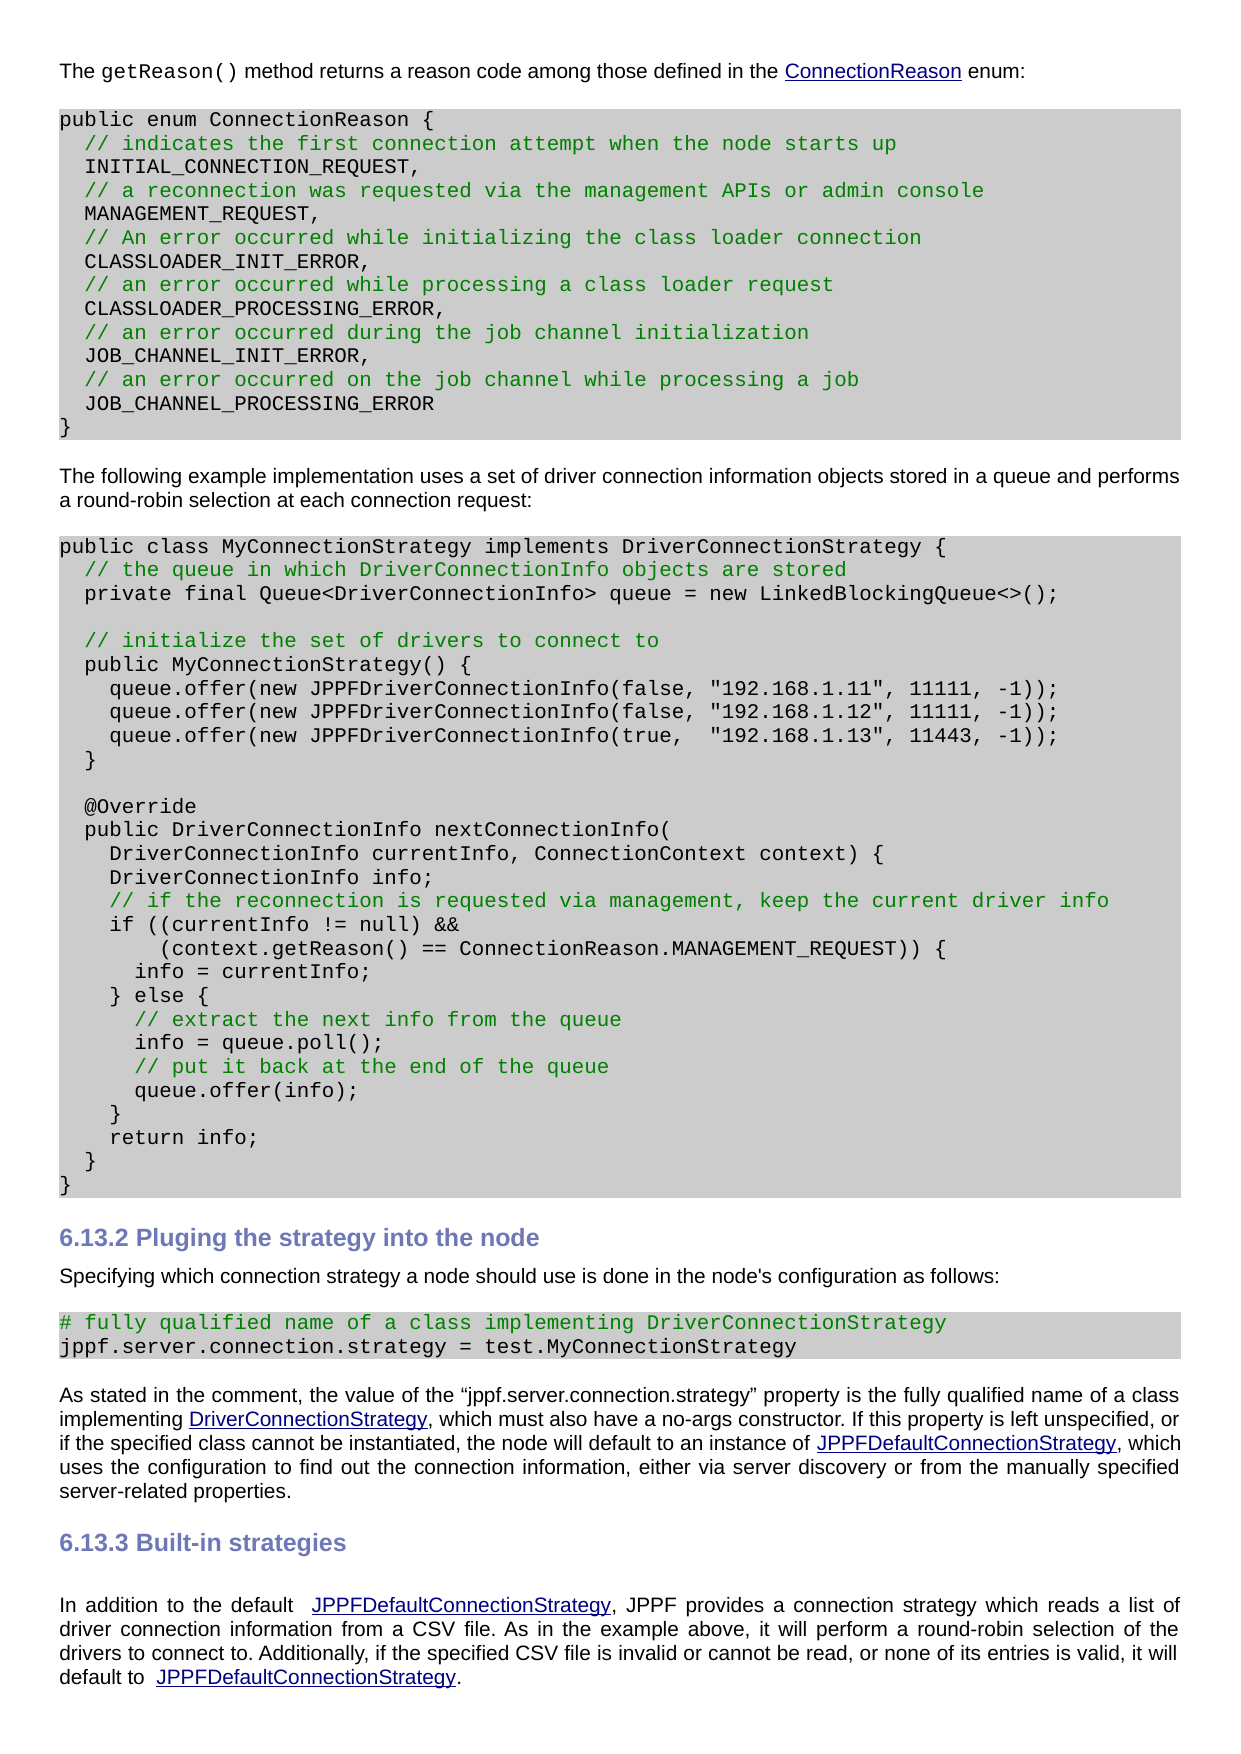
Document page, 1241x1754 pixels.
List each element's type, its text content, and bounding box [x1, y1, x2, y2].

text @Override [59, 796, 1181, 819]
text public DriverConnectionInfo nextConnectionInfo( [59, 819, 1181, 843]
text queue.offer(new JPPFDriverConnectionInfo(true, "192.168.1.13", 11443, -1)); [59, 725, 1181, 748]
text The following example implementation uses a set of driver connection information objects stored in a queue and performs a round-robin selection at each connection request: [59, 464, 1181, 512]
text } [59, 416, 1181, 440]
subtitle Pluging the strategy into the node [59, 1223, 1181, 1252]
text JOB_CHANNEL_PROCESSING_ERROR [59, 393, 1181, 416]
text queue.offer(new JPPFDriverConnectionInfo(false, "192.168.1.12", 11111, -1)); [59, 701, 1181, 725]
text // initialize the set of drivers to connect to [59, 630, 1181, 654]
text # fully qualified name of a class implementing DriverConnectionStrategy [59, 1312, 1181, 1336]
text // the queue in which DriverConnectionInfo objects are stored [59, 559, 1181, 583]
text As stated in the comment, the value of the “jppf.server.connection.strategy” property is the fully qualified name of a class implementing DriverConnectionStrategy, which must also have a no-args constructor. If this property is left unspecified, or if the specified class cannot be instantiated, the node will default to an instance of JPPFDefaultConnectionStrategy, which uses the configuration to find out the connection information, either via server discovery or from the manually specified server-related properties. [59, 1383, 1181, 1503]
text DriverConnectionInfo currentInfo, ConnectionContext context) { [59, 843, 1181, 867]
text } [59, 1151, 1181, 1174]
text // extract the next info from the queue [59, 1009, 1181, 1032]
text if ((currentInfo != null) && [59, 914, 1181, 938]
text queue.offer(new JPPFDriverConnectionInfo(false, "192.168.1.11", 11111, -1)); [59, 678, 1181, 701]
text In addition to the default JPPFDefaultConnectionStrategy, JPPF provides a connection strategy which reads a list of driver connection information from a CSV file. As in the example above, it will perform a round-robin selection of the drivers to connect to. Additionally, if the specified CSV file is invalid or cannot be read, or none of its entries is valid, it will default to JPPFDefaultConnectionStrategy. [59, 1593, 1181, 1689]
text MANAGEMENT_REQUEST, [59, 203, 1181, 227]
text // if the reconnection is requested via management, keep the current driver info [59, 890, 1181, 914]
text } [59, 748, 1181, 772]
text CLASSLOADER_INIT_ERROR, [59, 251, 1181, 274]
text JOB_CHANNEL_INIT_ERROR, [59, 345, 1181, 369]
text // an error occurred during the job channel initialization [59, 322, 1181, 345]
text return info; [59, 1127, 1181, 1151]
text // put it back at the end of the queue [59, 1056, 1181, 1079]
text info = currentInfo; [59, 961, 1181, 985]
text jppf.server.connection.strategy = test.MyConnectionStrategy [59, 1336, 1181, 1359]
text // an error occurred while processing a class loader request [59, 274, 1181, 298]
text The getReason() method returns a reason code among those defined in the ConnectionReason enum: [59, 59, 1181, 85]
text (context.getReason() == ConnectionReason.MANAGEMENT_REQUEST)) { [59, 938, 1181, 961]
text Specifying which connection strategy a node should use is done in the node's configuration as follows: [59, 1264, 1181, 1288]
text info = queue.poll(); [59, 1032, 1181, 1056]
text // An error occurred while initializing the class loader connection [59, 227, 1181, 251]
text queue.offer(info); [59, 1079, 1181, 1103]
text } [59, 1103, 1181, 1127]
text // a reconnection was requested via the management APIs or admin console [59, 180, 1181, 203]
text public MyConnectionStrategy() { [59, 654, 1181, 678]
text } else { [59, 985, 1181, 1009]
text public class MyConnectionStrategy implements DriverConnectionStrategy { [59, 536, 1181, 559]
text public enum ConnectionReason { [59, 109, 1181, 132]
text private final Queue<DriverConnectionInfo> queue = new LinkedBlockingQueue<>(); [59, 583, 1181, 607]
text // an error occurred on the job channel while processing a job [59, 369, 1181, 393]
text DriverConnectionInfo info; [59, 867, 1181, 890]
text INITIAL_CONNECTION_REQUEST, [59, 156, 1181, 180]
text CLASSLOADER_PROCESSING_ERROR, [59, 298, 1181, 322]
text } [59, 1174, 1181, 1198]
subtitle Built-in strategies [59, 1528, 1181, 1557]
text // indicates the first connection attempt when the node starts up [59, 132, 1181, 156]
